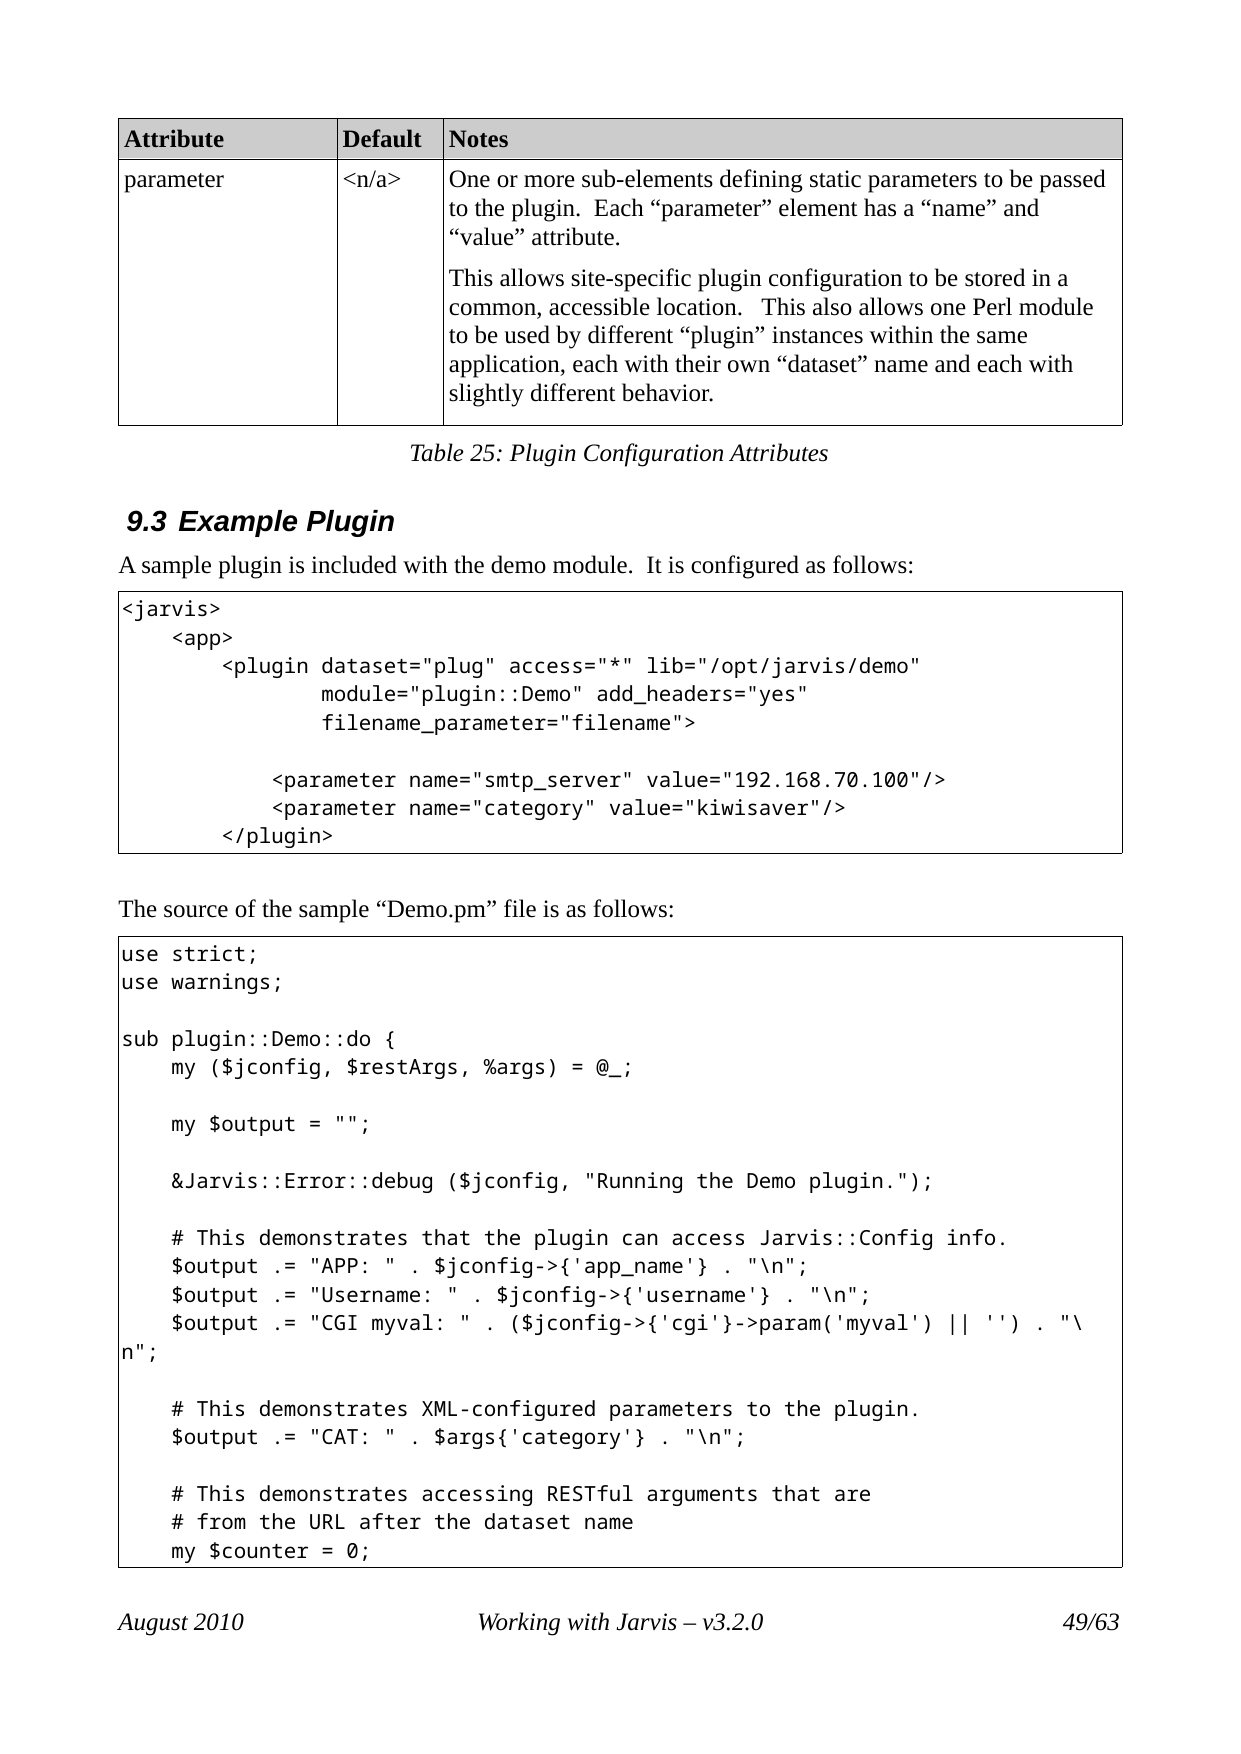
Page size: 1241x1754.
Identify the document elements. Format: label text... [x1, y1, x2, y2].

text my $output = ""; [119, 1106, 1122, 1138]
text <app> [119, 619, 1122, 648]
subtitle Example Plugin [118, 504, 1122, 537]
text use strict; [119, 937, 1122, 964]
text # This demonstrates that the plugin can access Jarvis::Config info. [119, 1220, 1122, 1248]
text A sample plugin is included with the demo module. It is configured as follows: [118, 550, 1122, 579]
text $output .= "CAT: " . $args{'category'} . "\n"; [119, 1419, 1122, 1451]
text # This demonstrates accessing RESTful arguments that are [119, 1476, 1122, 1504]
text <parameter name="category" value="kiwisaver"/> [119, 790, 1122, 819]
text &Jarvis::Error::debug ($jconfig, "Running the Demo plugin."); [119, 1163, 1122, 1194]
text use warnings; [119, 964, 1122, 996]
table_cell parameter [119, 160, 337, 425]
text The source of the sample “Demo.pm” file is as follows: [118, 894, 1122, 923]
text </plugin> [119, 819, 1122, 853]
table_cell One or more sub-elements defining static parameters to be passed to the plugin. Each “parameter” element has a “name” and “value” attribute. This allows site-specific plugin configuration to be stored in a common, accessible location. This also allows one Perl module to be used by different “plugin” instances within the same application, each with their own “dataset” name and each with slightly different behavior. [444, 160, 1122, 425]
table_header Default [338, 119, 443, 158]
table_cell <n/a> [338, 160, 443, 425]
text # from the URL after the dataset name [119, 1504, 1122, 1533]
table_header Notes [444, 119, 1122, 158]
text module="plugin::Demo" add_headers="yes" [119, 676, 1122, 705]
text filename_parameter="filename"> [119, 705, 1122, 736]
text sub plugin::Demo::do { [119, 1021, 1122, 1049]
text my $counter = 0; [119, 1533, 1122, 1567]
text $output .= "Username: " . $jconfig->{'username'} . "\n"; [119, 1277, 1122, 1305]
text $output .= "CGI myval: " . ($jconfig->{'cgi'}->param('myval') || '') . "\n"; [119, 1305, 1122, 1365]
text # This demonstrates XML-configured parameters to the plugin. [119, 1391, 1122, 1419]
text <jarvis> [119, 592, 1122, 619]
text Table 25: Plugin Configuration Attributes [118, 438, 1122, 466]
text $output .= "APP: " . $jconfig->{'app_name'} . "\n"; [119, 1248, 1122, 1277]
text <parameter name="smtp_server" value="192.168.70.100"/> [119, 762, 1122, 790]
text <plugin dataset="plug" access="*" lib="/opt/jarvis/demo" [119, 648, 1122, 676]
text my ($jconfig, $restArgs, %args) = @_; [119, 1049, 1122, 1081]
table_header Attribute [119, 119, 337, 158]
